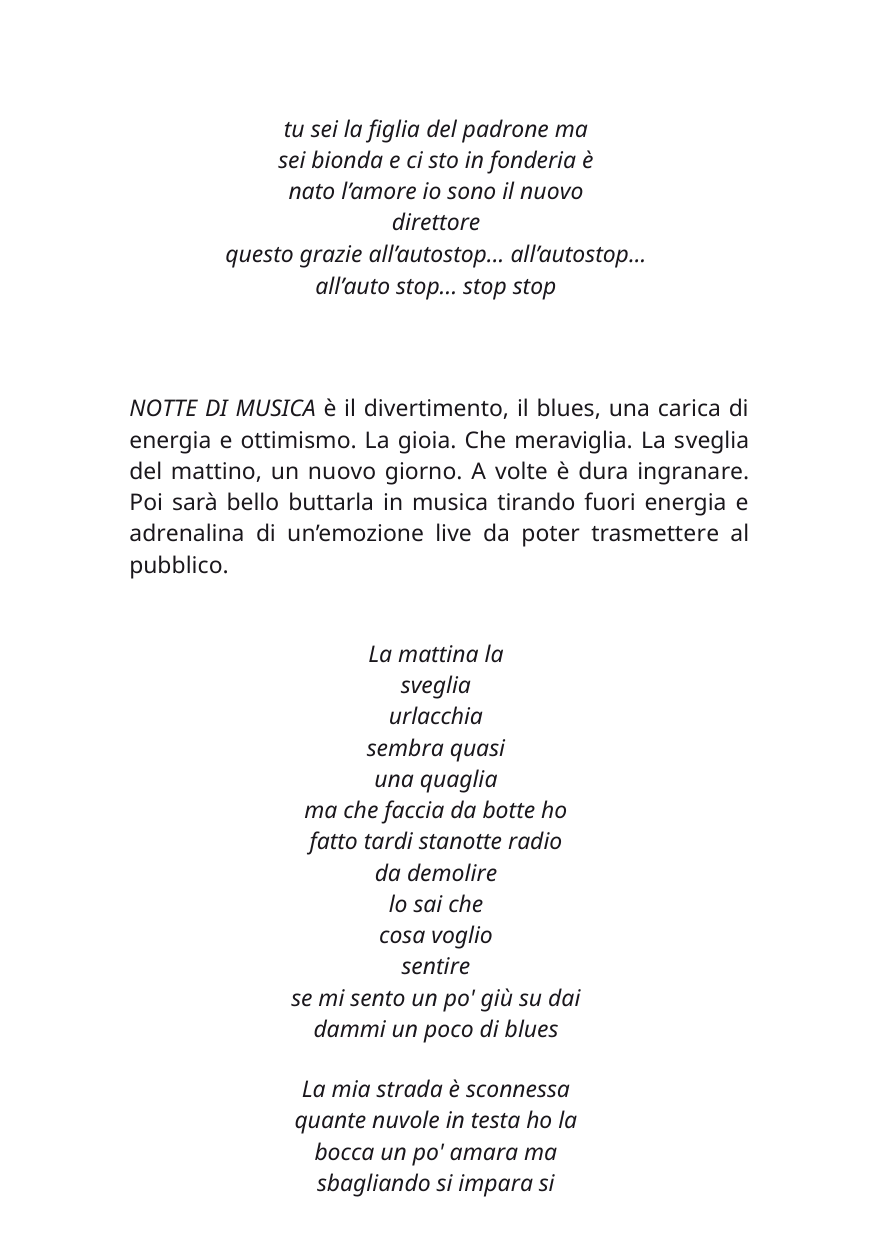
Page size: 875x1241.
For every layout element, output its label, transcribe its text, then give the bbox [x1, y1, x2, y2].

text ma che faccia da botte ho fatto tardi stanotte radio da demolire [302, 794, 572, 888]
text questo grazie all’autostop... all’autostop... all’auto stop... stop stop [216, 238, 658, 301]
text tu sei la figlia del padrone ma sei bionda e ci sto in fonderia è nato l’amore io sono il nuovo direttore [274, 112, 601, 237]
text NOTTE DI MUSICA è il divertimento, il blues, una carica di energia e ottimismo. La gioia. Che meraviglia. La sveglia del mattino, un nuovo giorno. A volte è dura ingranare. Poi sarà bello buttarla in musica tirando fuori energia e adrenalina di un’emozione live da poter trasmettere al pubblico. [129, 392, 749, 580]
text La mattina la sveglia urlacchia sembra quasi una quaglia [358, 638, 516, 794]
text La mia strada è sconnessa quante nuvole in testa ho la bocca un po' amara ma sbagliando si impara si [276, 1073, 598, 1198]
text se mi sento un po' giù su dai dammi un poco di blues [266, 982, 608, 1044]
text lo sai che cosa voglio sentire [373, 888, 501, 982]
